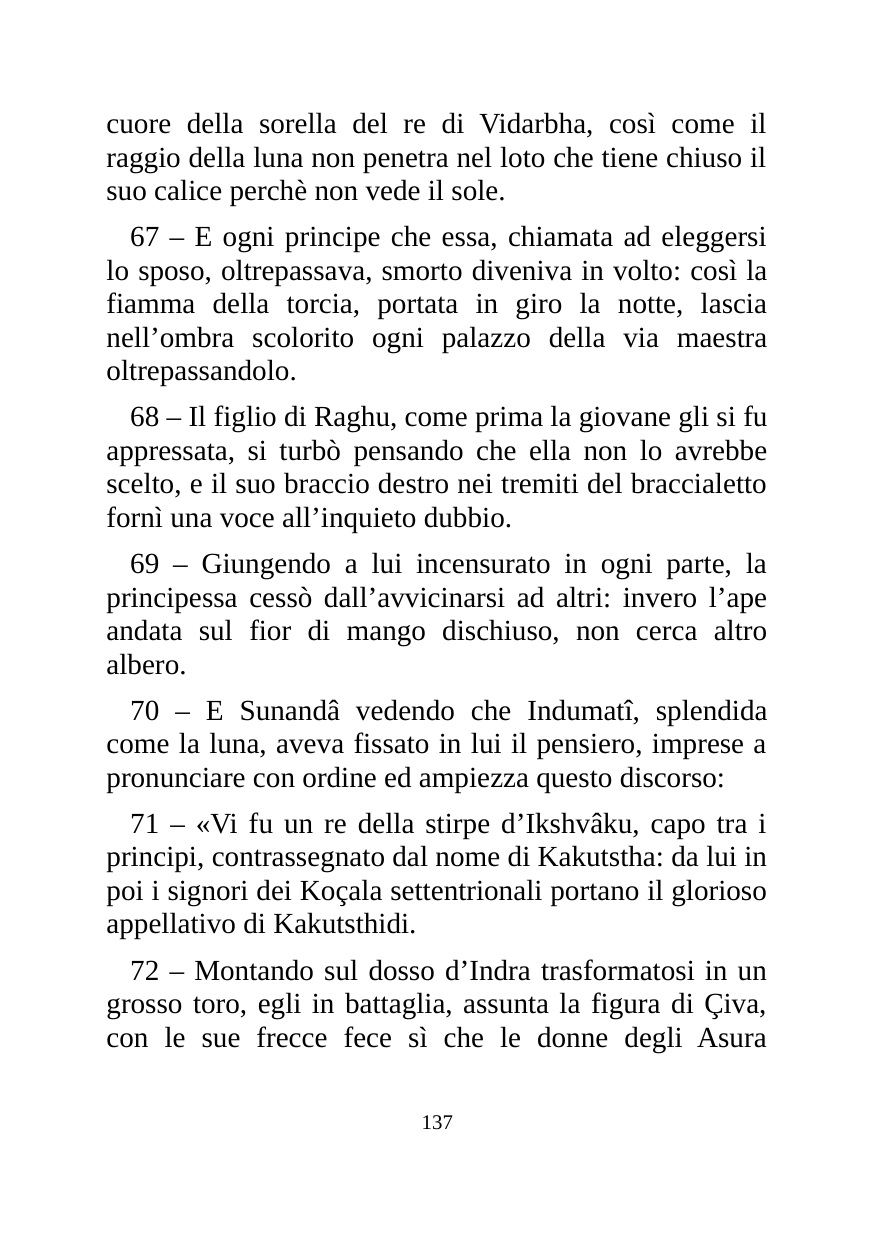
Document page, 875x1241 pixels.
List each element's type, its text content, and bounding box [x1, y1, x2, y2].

text cuore della sorella del re di Vidarbha, così come il raggio della luna non penetra nel loto che tiene chiuso il suo calice perchè non vede il sole. [106, 106, 768, 207]
text 68 – Il figlio di Raghu, come prima la giovane gli si fu appressata, si turbò pensando che ella non lo avrebbe scelto, e il suo braccio destro nei tremiti del braccialetto fornì una voce all’inquieto dubbio. [106, 399, 768, 534]
text 71 – «Vi fu un re della stirpe d’Ikshvâku, capo tra i principi, contrassegnato dal nome di Kakutstha: da lui in poi i signori dei Koçala settentrionali portano il glorioso appellativo di Kakutsthidi. [106, 806, 768, 940]
text 72 – Montando sul dosso d’Indra trasformatosi in un grosso toro, egli in battaglia, assunta la figura di Çiva, con le sue frecce fece sì che le donne degli Asura [106, 953, 768, 1053]
text 67 – E ogni principe che essa, chiamata ad eleggersi lo sposo, oltrepassava, smorto diveniva in volto: così la fiamma della torcia, portata in giro la notte, lascia nell’ombra scolorito ogni palazzo della via maestra oltrepassandolo. [106, 219, 768, 387]
text 70 – E Sunandâ vedendo che Indumatî, splendida come la luna, aveva fissato in lui il pensiero, imprese a pronunciare con ordine ed ampiezza questo discorso: [106, 693, 768, 793]
text 69 – Giungendo a lui incensurato in ogni parte, la principessa cessò dall’avvicinarsi ad altri: invero l’ape andata sul fior di mango dischiuso, non cerca altro albero. [106, 546, 768, 680]
